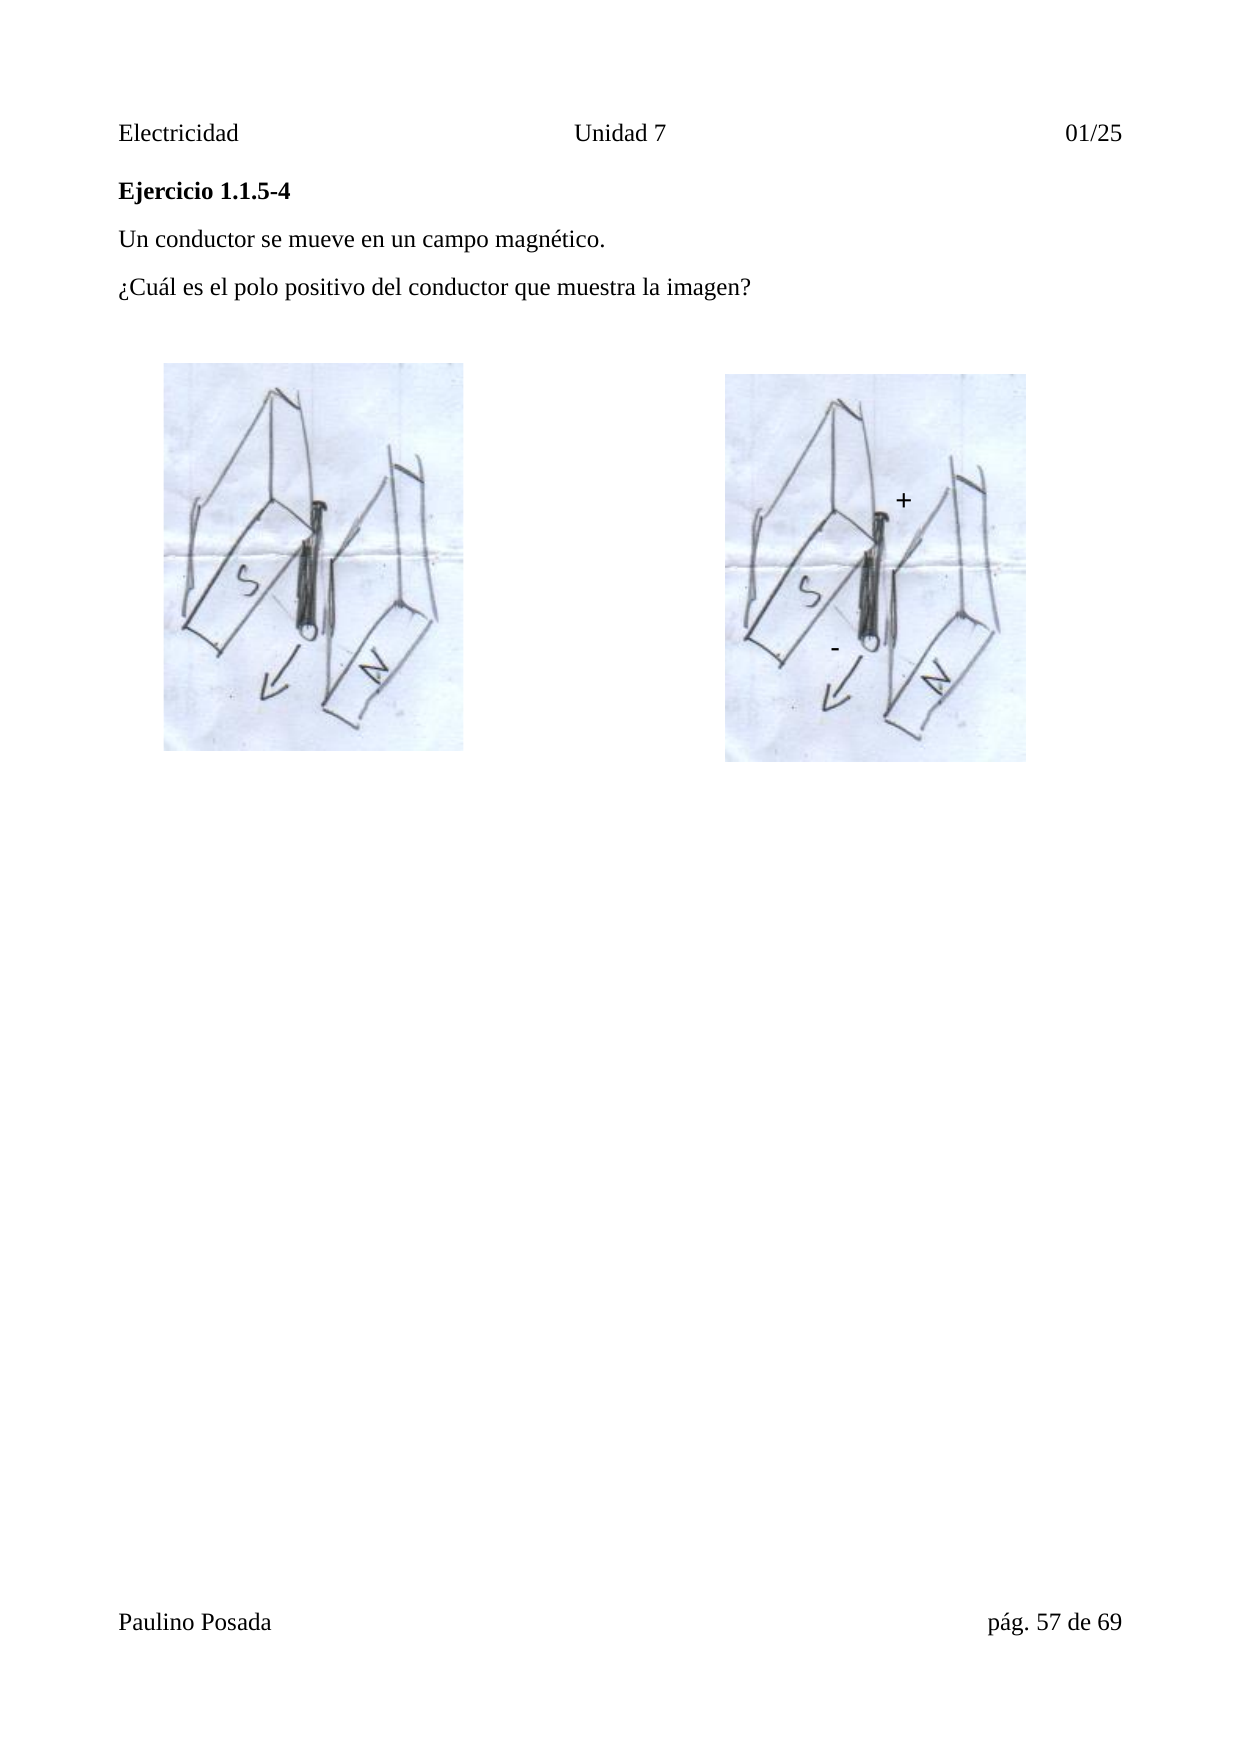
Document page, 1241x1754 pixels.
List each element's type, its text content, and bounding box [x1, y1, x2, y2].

text ¿Cuál es el polo positivo del conductor que muestra la imagen? [118, 272, 1122, 300]
text Un conductor se mueve en un campo magnético. [118, 224, 1122, 253]
picture [725, 374, 1026, 762]
text Ejercicio 1.1.5-4 [118, 176, 1122, 205]
picture [163, 363, 464, 751]
